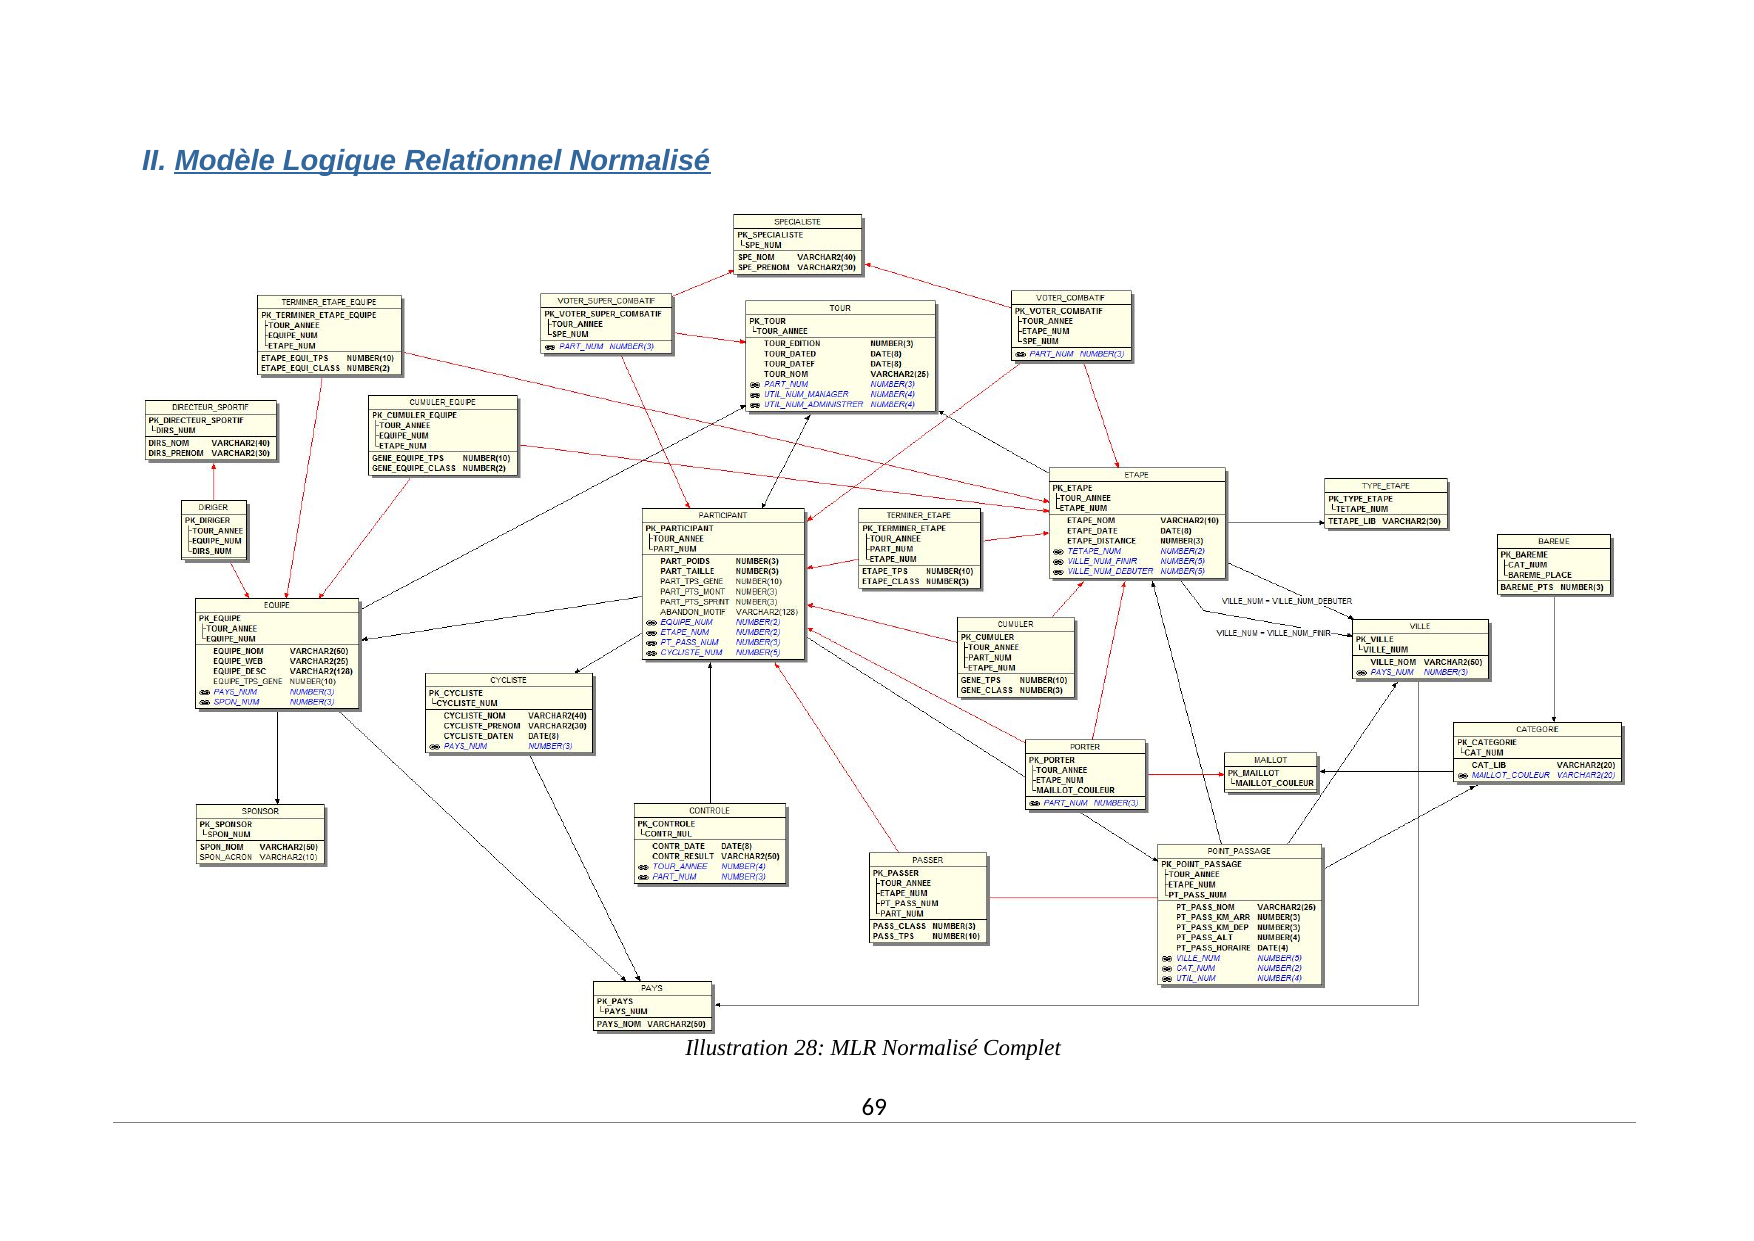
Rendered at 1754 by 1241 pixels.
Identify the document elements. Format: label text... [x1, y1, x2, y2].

picture [123, 198, 1626, 1035]
subtitle Modèle Logique Relationnel Normalisé [142, 143, 1636, 176]
text Illustration 28: MLR Normalisé Complet [123, 1035, 1625, 1061]
